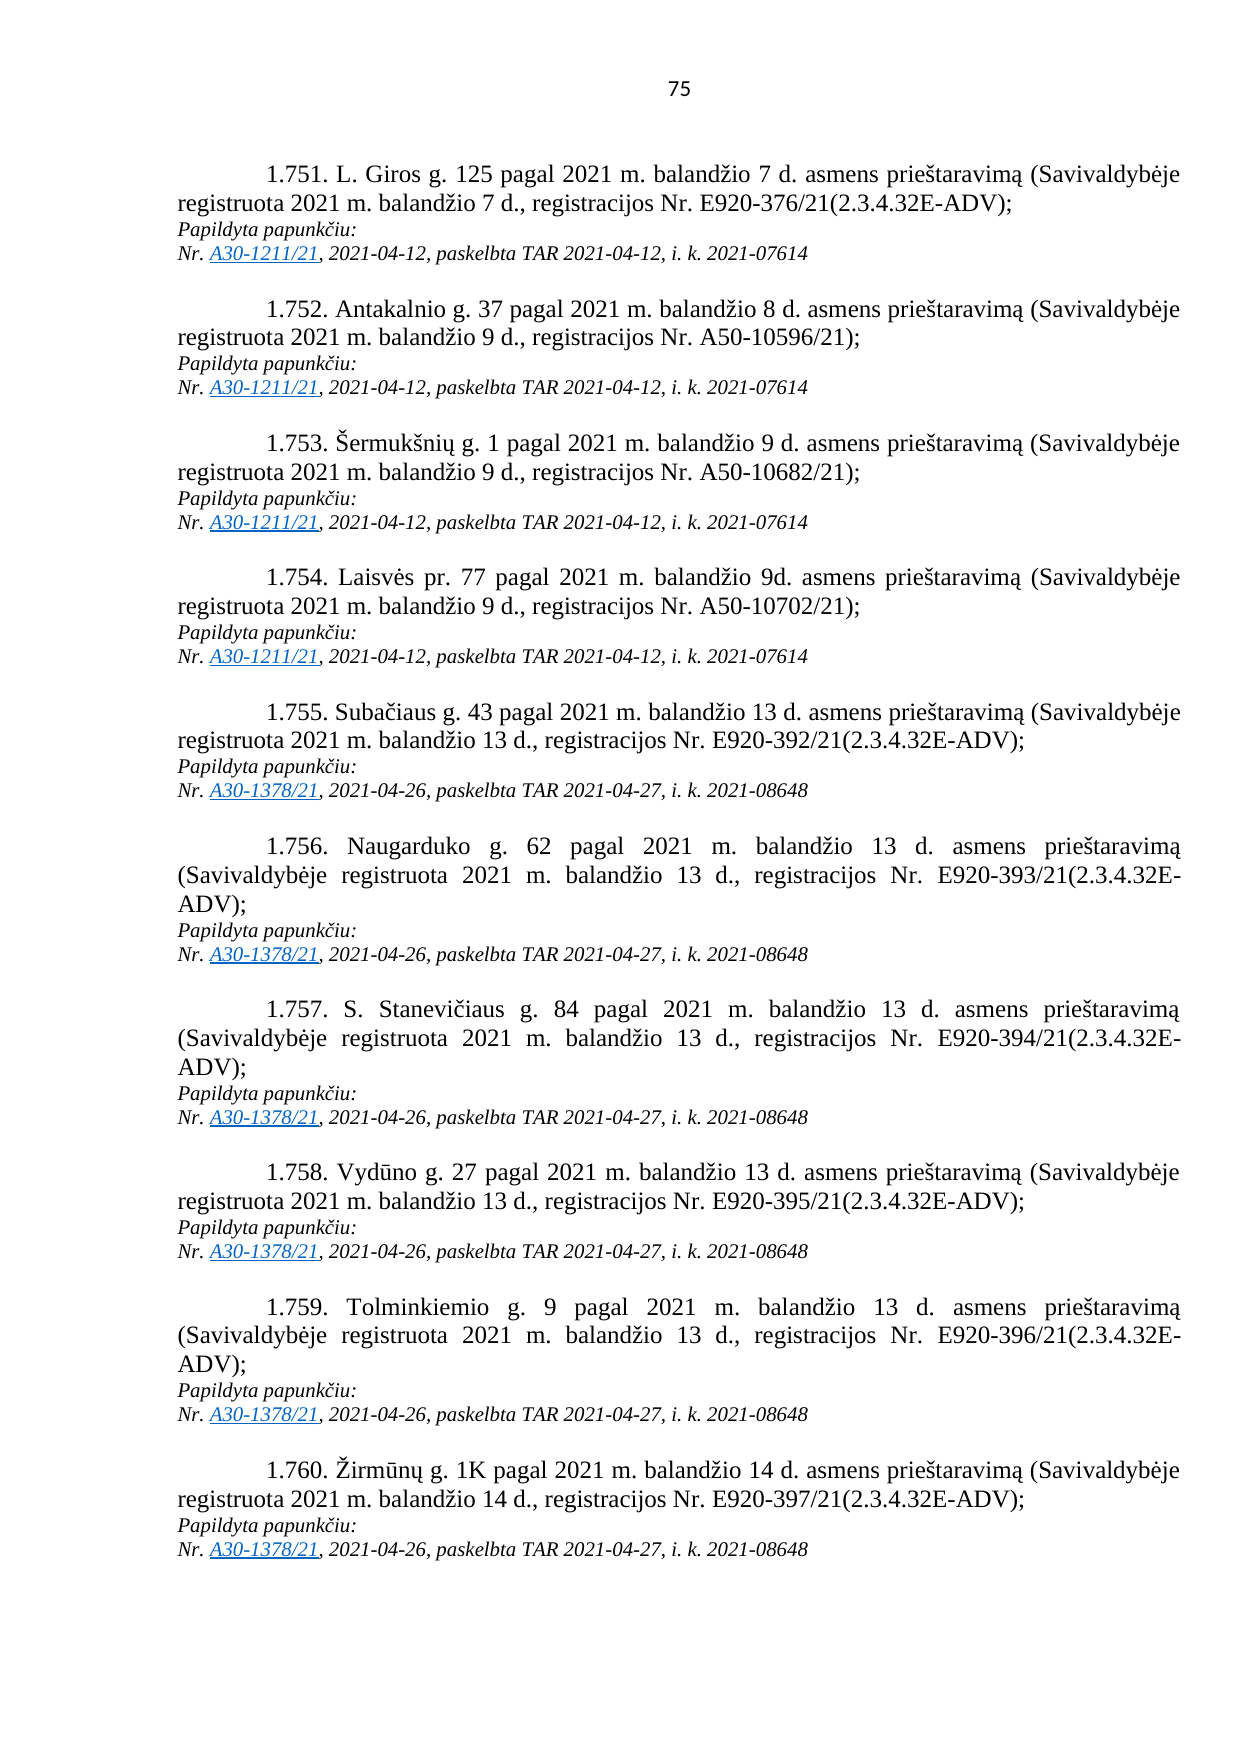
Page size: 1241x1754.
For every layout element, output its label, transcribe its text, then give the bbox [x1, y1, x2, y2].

text Papildyta papunkčiu: [177, 1378, 1181, 1402]
text 1.756. Naugarduko g. 62 pagal 2021 m. balandžio 13 d. asmens prieštaravimą (Savivaldybėje registruota 2021 m. balandžio 13 d., registracijos Nr. E920-393/21(2.3.4.32E-ADV); [177, 831, 1181, 917]
text Nr. A30-1378/21, 2021-04-26, paskelbta TAR 2021-04-27, i. k. 2021-08648 [177, 1239, 1181, 1263]
text Papildyta papunkčiu: [177, 351, 1181, 375]
text 1.754. Laisvės pr. 77 pagal 2021 m. balandžio 9d. asmens prieštaravimą (Savivaldybėje registruota 2021 m. balandžio 9 d., registracijos Nr. A50-10702/21); [177, 562, 1181, 620]
text Nr. A30-1211/21, 2021-04-12, paskelbta TAR 2021-04-12, i. k. 2021-07614 [177, 644, 1181, 668]
text 1.755. Subačiaus g. 43 pagal 2021 m. balandžio 13 d. asmens prieštaravimą (Savivaldybėje registruota 2021 m. balandžio 13 d., registracijos Nr. E920-392/21(2.3.4.32E-ADV); [177, 697, 1181, 754]
text Nr. A30-1211/21, 2021-04-12, paskelbta TAR 2021-04-12, i. k. 2021-07614 [177, 375, 1181, 399]
text Papildyta papunkčiu: [177, 917, 1181, 942]
text Nr. A30-1378/21, 2021-04-26, paskelbta TAR 2021-04-27, i. k. 2021-08648 [177, 942, 1181, 966]
text Nr. A30-1378/21, 2021-04-26, paskelbta TAR 2021-04-27, i. k. 2021-08648 [177, 1537, 1181, 1561]
text 1.760. Žirmūnų g. 1K pagal 2021 m. balandžio 14 d. asmens prieštaravimą (Savivaldybėje registruota 2021 m. balandžio 14 d., registracijos Nr. E920-397/21(2.3.4.32E-ADV); [177, 1455, 1181, 1512]
text Papildyta papunkčiu: [177, 217, 1181, 241]
text Papildyta papunkčiu: [177, 754, 1181, 778]
text Papildyta papunkčiu: [177, 486, 1181, 510]
text Nr. A30-1378/21, 2021-04-26, paskelbta TAR 2021-04-27, i. k. 2021-08648 [177, 1402, 1181, 1426]
text Papildyta papunkčiu: [177, 1081, 1181, 1105]
text Papildyta papunkčiu: [177, 1215, 1181, 1239]
text 1.759. Tolminkiemio g. 9 pagal 2021 m. balandžio 13 d. asmens prieštaravimą (Savivaldybėje registruota 2021 m. balandžio 13 d., registracijos Nr. E920-396/21(2.3.4.32E-ADV); [177, 1292, 1181, 1378]
text Papildyta papunkčiu: [177, 1512, 1181, 1537]
text 1.753. Šermukšnių g. 1 pagal 2021 m. balandžio 9 d. asmens prieštaravimą (Savivaldybėje registruota 2021 m. balandžio 9 d., registracijos Nr. A50-10682/21); [177, 428, 1181, 486]
text Nr. A30-1378/21, 2021-04-26, paskelbta TAR 2021-04-27, i. k. 2021-08648 [177, 778, 1181, 802]
text Nr. A30-1211/21, 2021-04-12, paskelbta TAR 2021-04-12, i. k. 2021-07614 [177, 241, 1181, 265]
text Nr. A30-1211/21, 2021-04-12, paskelbta TAR 2021-04-12, i. k. 2021-07614 [177, 510, 1181, 534]
text Nr. A30-1378/21, 2021-04-26, paskelbta TAR 2021-04-27, i. k. 2021-08648 [177, 1105, 1181, 1129]
text 1.752. Antakalnio g. 37 pagal 2021 m. balandžio 8 d. asmens prieštaravimą (Savivaldybėje registruota 2021 m. balandžio 9 d., registracijos Nr. A50-10596/21); [177, 294, 1181, 351]
text 1.757. S. Stanevičiaus g. 84 pagal 2021 m. balandžio 13 d. asmens prieštaravimą (Savivaldybėje registruota 2021 m. balandžio 13 d., registracijos Nr. E920-394/21(2.3.4.32E-ADV); [177, 994, 1181, 1081]
text Papildyta papunkčiu: [177, 620, 1181, 644]
text 1.751. L. Giros g. 125 pagal 2021 m. balandžio 7 d. asmens prieštaravimą (Savivaldybėje registruota 2021 m. balandžio 7 d., registracijos Nr. E920-376/21(2.3.4.32E-ADV); [177, 159, 1181, 217]
text 1.758. Vydūno g. 27 pagal 2021 m. balandžio 13 d. asmens prieštaravimą (Savivaldybėje registruota 2021 m. balandžio 13 d., registracijos Nr. E920-395/21(2.3.4.32E-ADV); [177, 1157, 1181, 1215]
